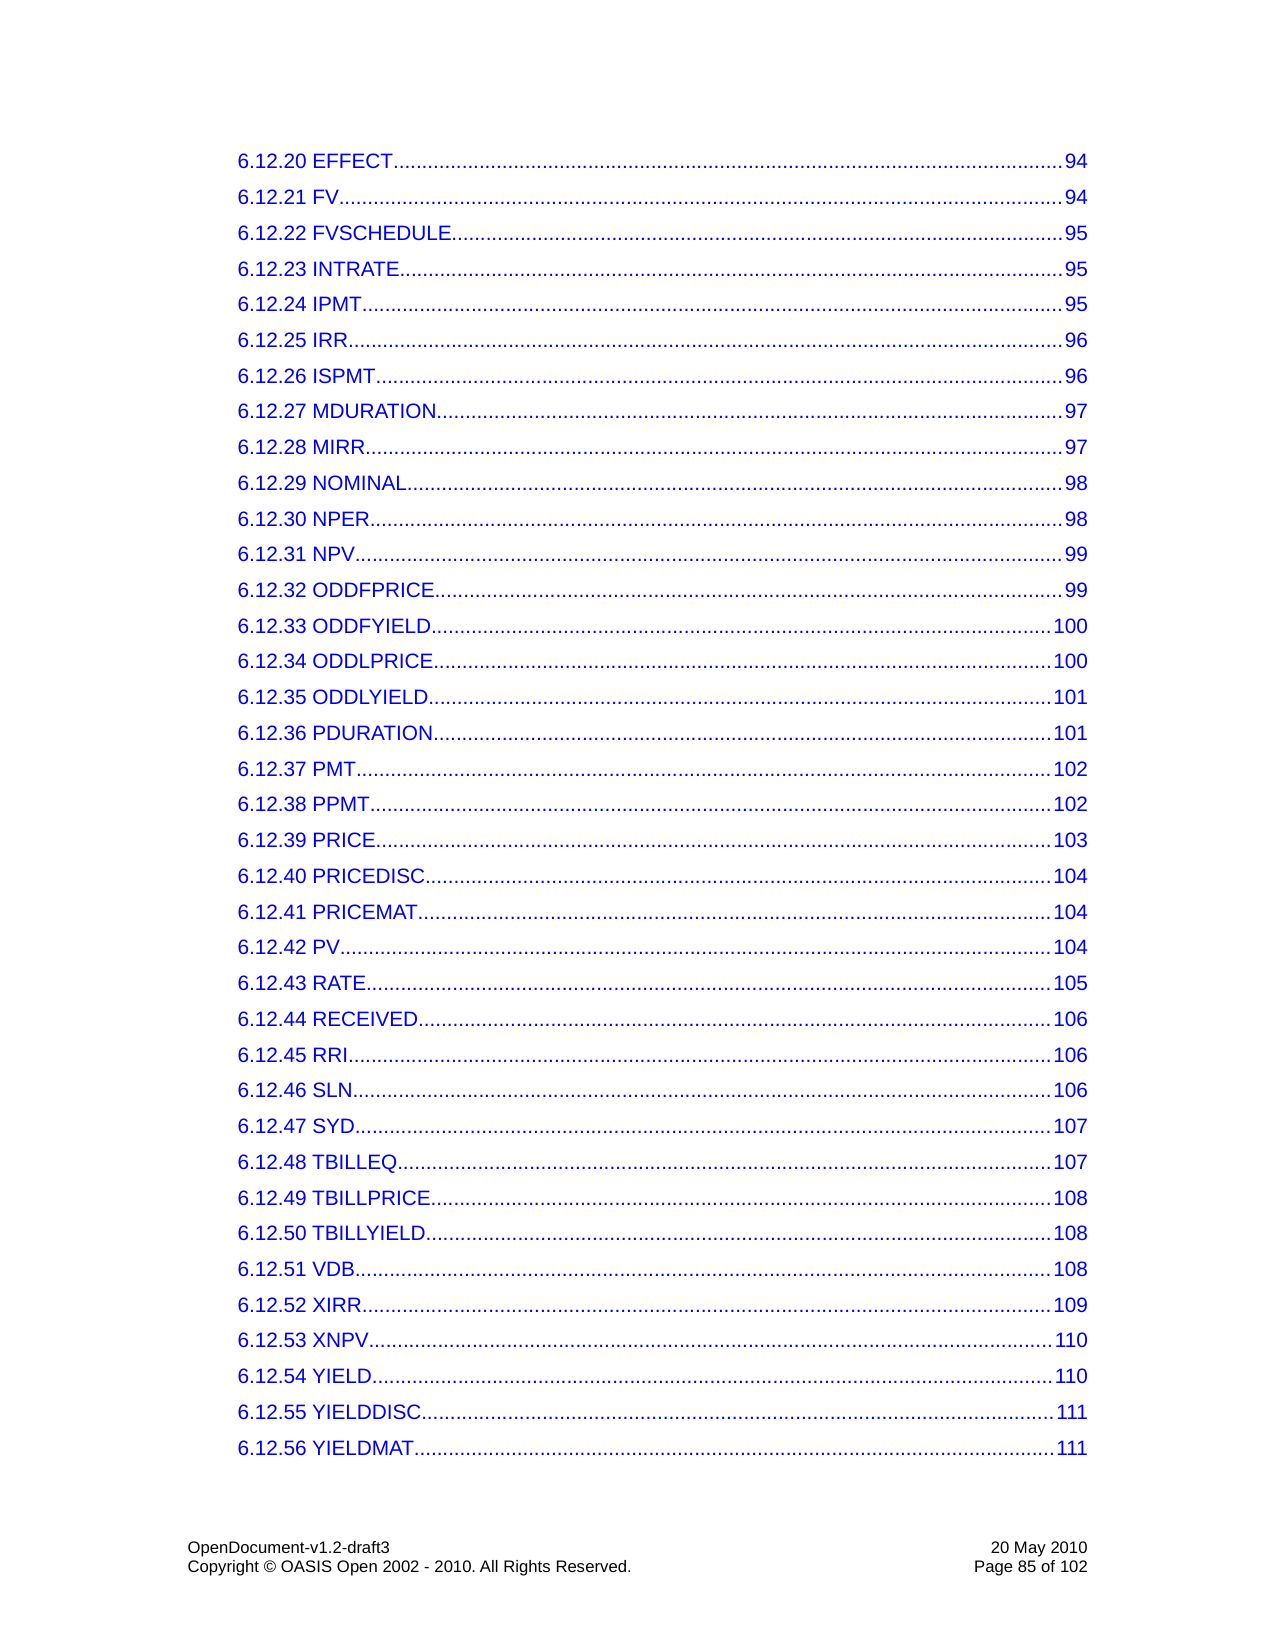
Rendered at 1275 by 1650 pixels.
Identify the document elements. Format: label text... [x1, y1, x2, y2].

text 6.12.31 NPV 99 [237, 543, 1088, 566]
text 6.12.42 PV 104 [237, 936, 1088, 959]
text 6.12.49 TBILLPRICE 108 [237, 1186, 1088, 1209]
text 6.12.30 NPER 98 [237, 507, 1088, 531]
text 6.12.55 YIELDDISC 111 [237, 1401, 1088, 1424]
text 6.12.39 PRICE 103 [237, 829, 1088, 852]
text 6.12.29 NOMINAL 98 [237, 472, 1088, 495]
text 6.12.27 MDURATION 97 [237, 400, 1088, 423]
text 6.12.51 VDB 108 [237, 1258, 1088, 1281]
text 6.12.23 INTRATE 95 [237, 257, 1088, 280]
text 6.12.22 FVSCHEDULE 95 [237, 221, 1088, 245]
text 6.12.34 ODDLPRICE 100 [237, 650, 1088, 673]
text 6.12.41 PRICEMAT 104 [237, 900, 1088, 923]
text 6.12.37 PMT 102 [237, 757, 1088, 781]
text 6.12.45 RRI 106 [237, 1043, 1088, 1066]
text 6.12.48 TBILLEQ 107 [237, 1150, 1088, 1174]
text 6.12.21 FV 94 [237, 186, 1088, 209]
text 6.12.28 MIRR 97 [237, 436, 1088, 459]
text 6.12.56 YIELDMAT 111 [237, 1436, 1088, 1459]
text 6.12.38 PPMT 102 [237, 793, 1088, 816]
text 6.12.46 SLN 106 [237, 1079, 1088, 1102]
text 6.12.47 SYD 107 [237, 1115, 1088, 1138]
text 6.12.32 ODDFPRICE 99 [237, 579, 1088, 602]
text 6.12.25 IRR 96 [237, 329, 1088, 352]
text 6.12.52 XIRR 109 [237, 1293, 1088, 1317]
text 6.12.26 ISPMT 96 [237, 364, 1088, 388]
text 6.12.33 ODDFYIELD 100 [237, 614, 1088, 638]
text 6.12.53 XNPV 110 [237, 1329, 1088, 1352]
text 6.12.43 RATE 105 [237, 972, 1088, 995]
text 6.12.50 TBILLYIELD 108 [237, 1222, 1088, 1245]
text 6.12.35 ODDLYIELD 101 [237, 686, 1088, 709]
text 6.12.24 IPMT 95 [237, 293, 1088, 316]
text 6.12.40 PRICEDISC 104 [237, 864, 1088, 888]
text 6.12.20 EFFECT 94 [237, 150, 1088, 173]
text 6.12.54 YIELD 110 [237, 1365, 1088, 1388]
text 6.12.36 PDURATION 101 [237, 722, 1088, 745]
text 6.12.44 RECEIVED 106 [237, 1007, 1088, 1031]
